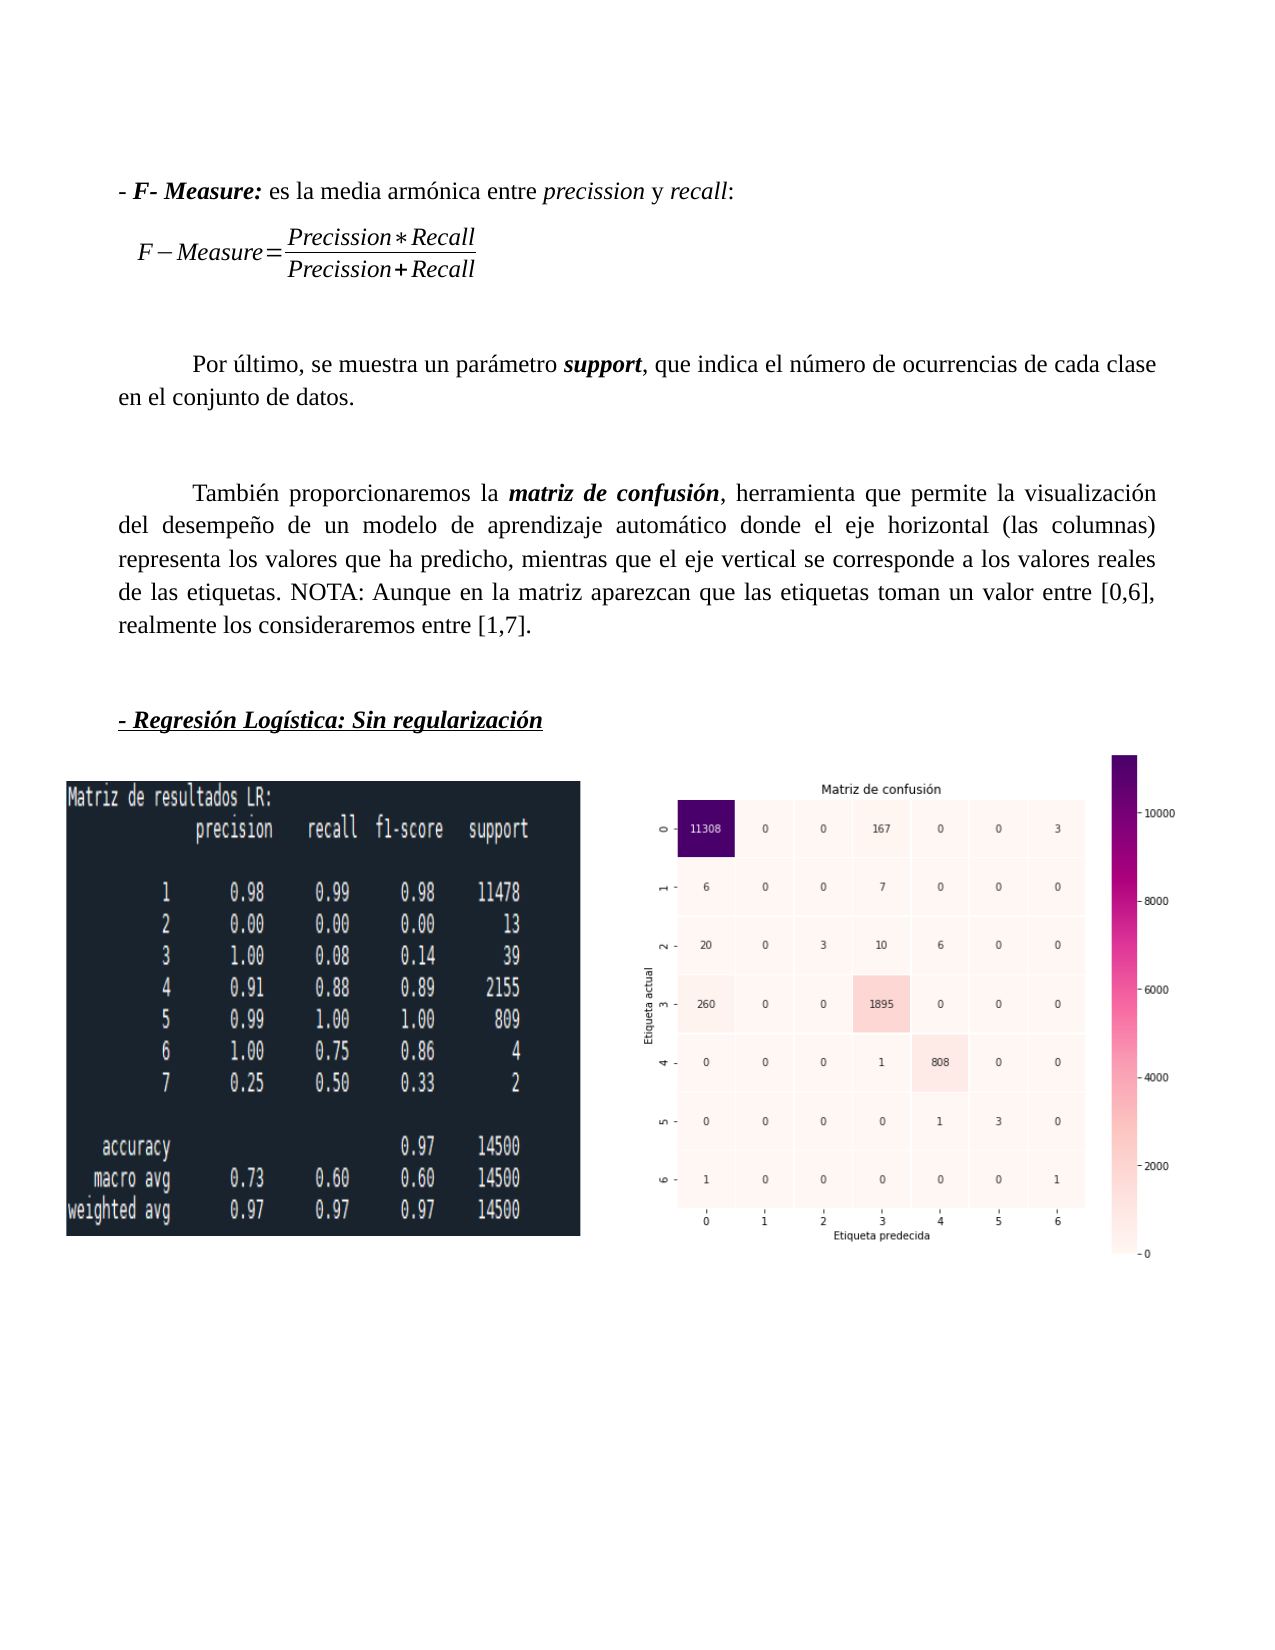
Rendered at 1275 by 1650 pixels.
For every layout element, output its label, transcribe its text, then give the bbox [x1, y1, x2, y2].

text - F- Measure: es la media armónica entre precission y recall: [118, 176, 1157, 205]
picture [638, 748, 1183, 1267]
text También proporcionaremos la matriz de confusión, herramienta que permite la visualización del desempeño de un modelo de aprendizaje automático donde el eje horizontal (las columnas) representa los valores que ha predicho, mientras que el eje vertical se corresponde a los valores reales de las etiquetas. NOTA: Aunque en la matriz aparezcan que las etiquetas toman un valor entre [0,6], realmente los consideraremos entre [1,7]. [118, 478, 1157, 638]
text - Regresión Logística: Sin regularización [118, 705, 1157, 734]
picture [66, 781, 581, 1236]
text Por último, se muestra un parámetro support, que indica el número de ocurrencias de cada clase en el conjunto de datos. [118, 349, 1157, 411]
